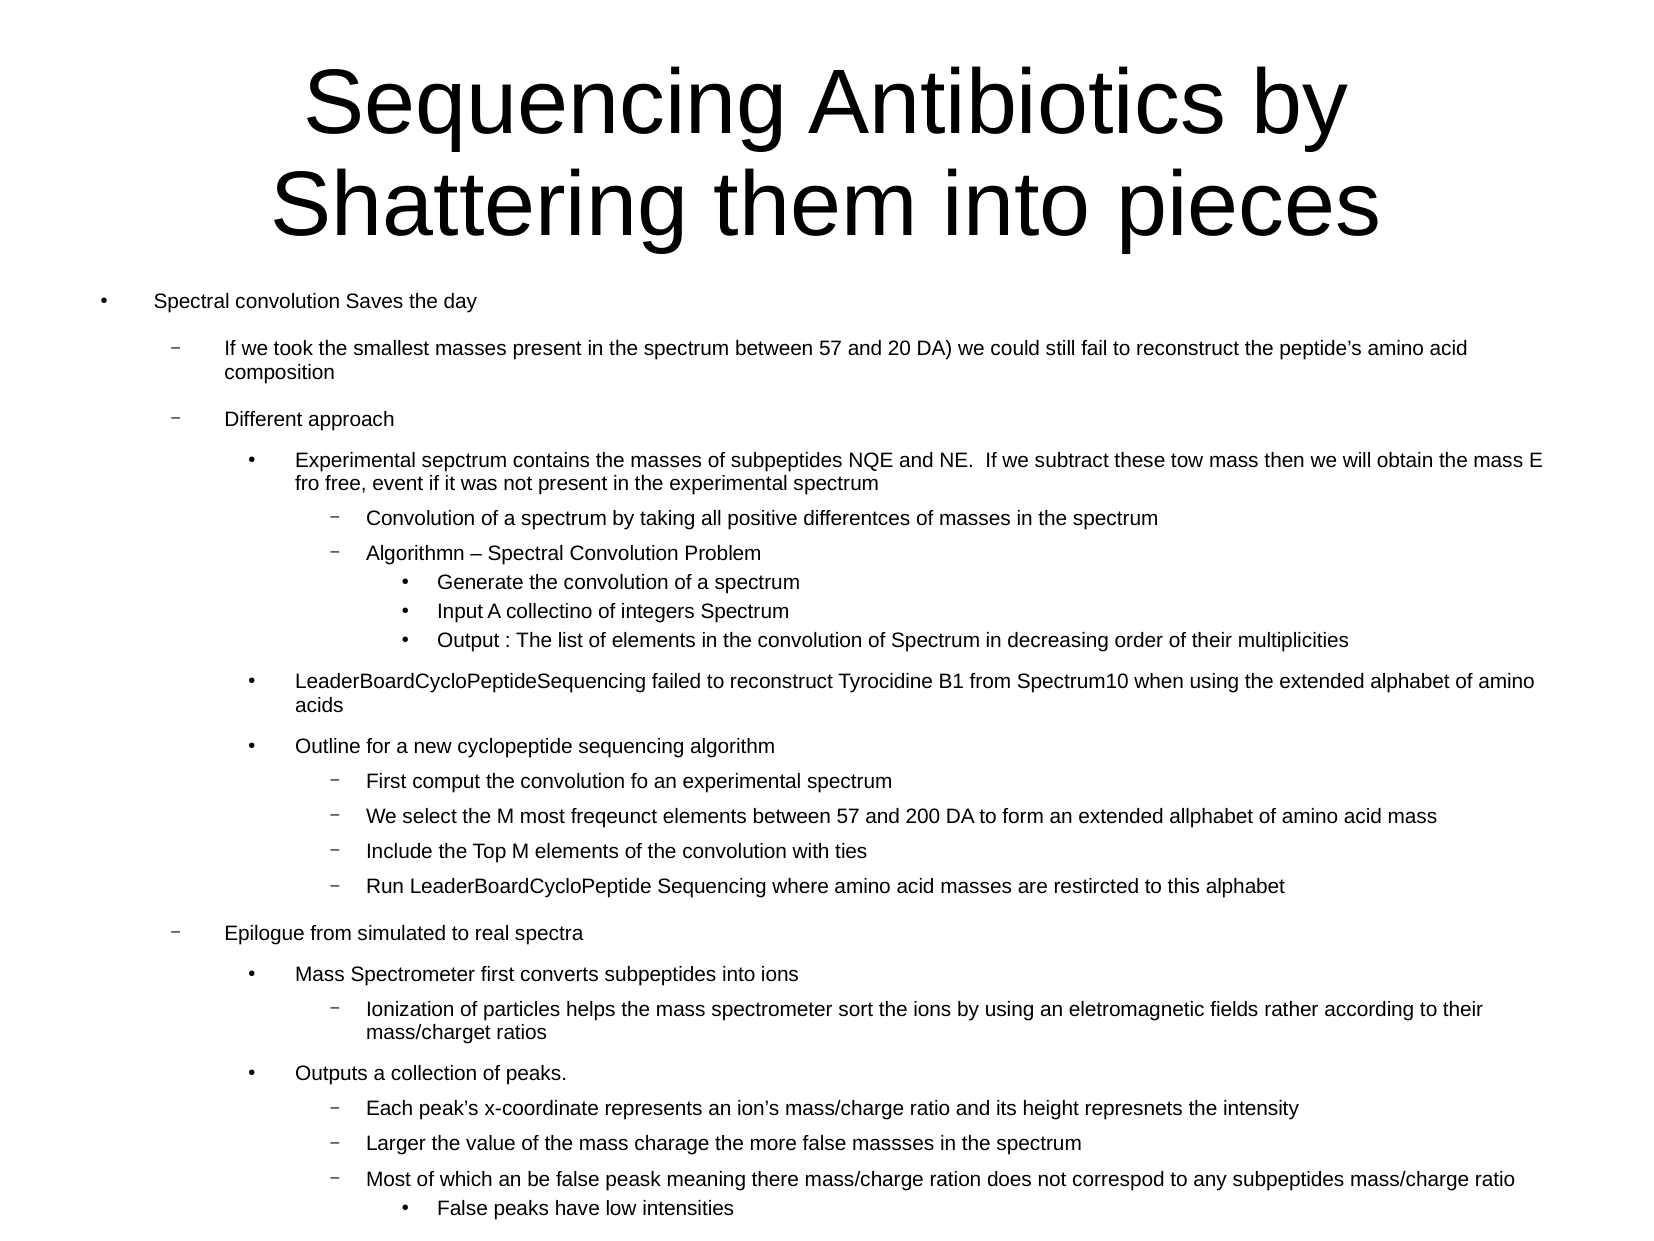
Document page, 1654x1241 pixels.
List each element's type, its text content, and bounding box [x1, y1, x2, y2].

title Sequencing Antibiotics by Shattering them into pieces [82, 49, 1571, 257]
list Spectral convolution Saves the day If we took the smallest masses present in the spectrum between 57 and 20 DA) we could still fail to reconstruct the peptide’s amino acid composition Different approach Experimental sepctrum contains the masses of subpeptides NQE and NE. If we subtract these tow mass then we will obtain the mass E fro free, event if it was not present in the experimental spectrum Convolution of a spectrum by taking all positive differentces of masses in the spectrum Algorithmn – Spectral Convolution Problem Generate the convolution of a spectrum Input A collectino of integers Spectrum Output : The list of elements in the convolution of Spectrum in decreasing order of their multiplicities LeaderBoardCycloPeptideSequencing failed to reconstruct Tyrocidine B1 from Spectrum10 when using the extended alphabet of amino acids Outline for a new cyclopeptide sequencing algorithm First comput the convolution fo an experimental spectrum We select the M most freqeunct elements between 57 and 200 DA to form an extended allphabet of amino acid mass Include the Top M elements of the convolution with ties Run LeaderBoardCycloPeptide Sequencing where amino acid masses are restircted to this alphabet Epilogue from simulated to real spectra Mass Spectrometer first converts subpeptides into ions Ionization of particles helps the mass spectrometer sort the ions by using an eletromagnetic fields rather according to their mass/charget ratios Outputs a collection of peaks. Each peak’s x-coordinate represents an ion’s mass/charge ratio and its height represnets the intensity Larger the value of the mass charage the more false massses in the spectrum Most of which an be false peask meaning there mass/charge ration does not correspod to any subpeptides mass/charge ratio False peaks have low intensities [82, 290, 1571, 1229]
